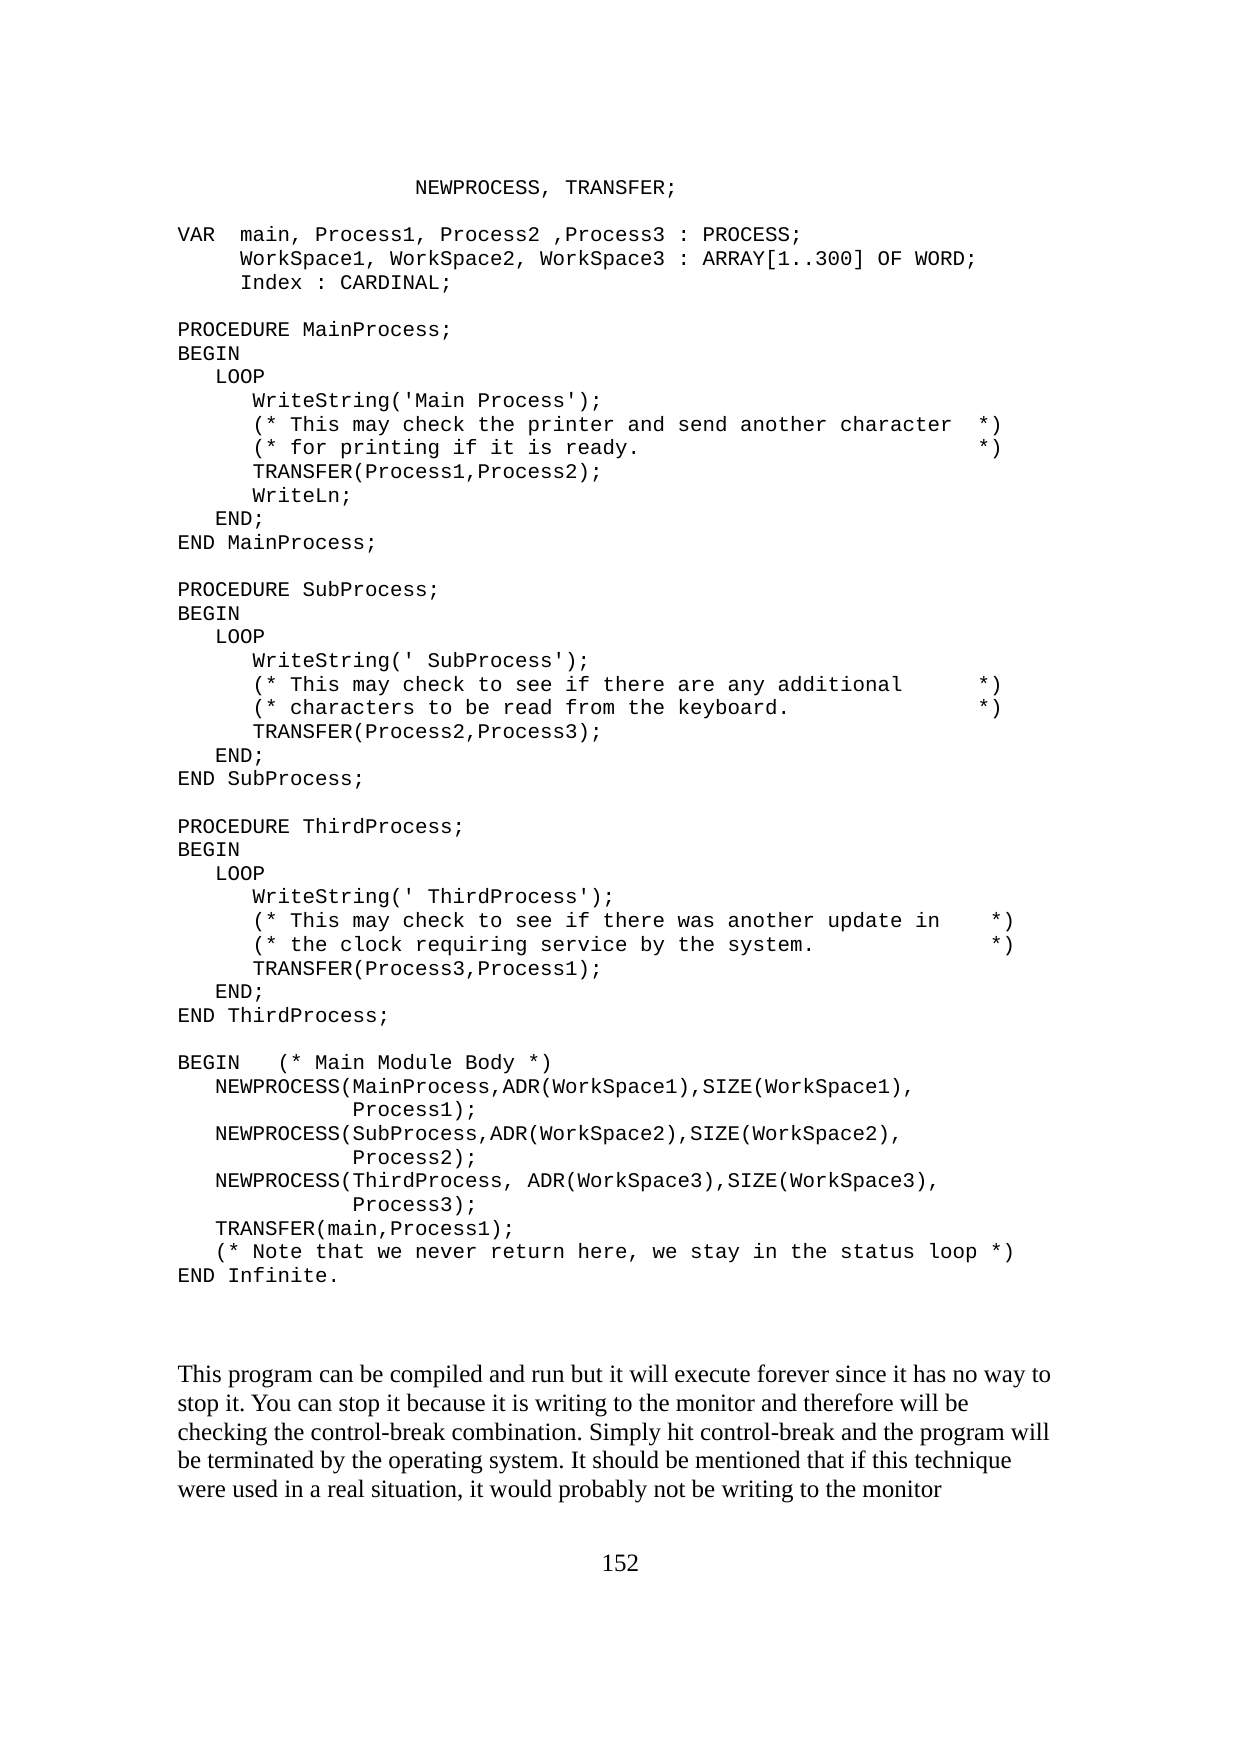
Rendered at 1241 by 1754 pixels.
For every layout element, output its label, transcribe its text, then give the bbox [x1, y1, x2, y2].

text BEGIN [177, 839, 1063, 863]
text END; [177, 981, 1063, 1005]
text (* the clock requiring service by the system. *) [177, 934, 1063, 957]
text END ThirdProcess; [177, 1005, 1063, 1028]
text (* characters to be read from the keyboard. *) [177, 697, 1063, 721]
text This program can be compiled and run but it will execute forever since it has no way to stop it. You can stop it because it is writing to the monitor and therefore will be checking the control-break combination. Simply hit control-break and the program will be terminated by the operating system. It should be mentioned that if this technique were used in a real situation, it would probably not be writing to the monitor [177, 1359, 1063, 1503]
text PROCEDURE SubProcess; [177, 579, 1063, 603]
text BEGIN [177, 603, 1063, 626]
text END; [177, 745, 1063, 768]
text END SubProcess; [177, 768, 1063, 792]
text TRANSFER(Process1,Process2); [177, 461, 1063, 484]
text NEWPROCESS(SubProcess,ADR(WorkSpace2),SIZE(WorkSpace2), [177, 1123, 1063, 1147]
text Process2); [177, 1147, 1063, 1170]
text VAR main, Process1, Process2 ,Process3 : PROCESS; [177, 224, 1063, 248]
text END MainProcess; [177, 532, 1063, 556]
text WorkSpace1, WorkSpace2, WorkSpace3 : ARRAY[1..300] OF WORD; [177, 248, 1063, 272]
text END; [177, 508, 1063, 532]
text BEGIN [177, 343, 1063, 366]
text LOOP [177, 366, 1063, 390]
text (* for printing if it is ready. *) [177, 437, 1063, 461]
text WriteString(' SubProcess'); [177, 650, 1063, 674]
text Process3); [177, 1194, 1063, 1218]
text Process1); [177, 1099, 1063, 1123]
text LOOP [177, 626, 1063, 650]
text (* This may check the printer and send another character *) [177, 414, 1063, 437]
text TRANSFER(Process3,Process1); [177, 957, 1063, 981]
text LOOP [177, 863, 1063, 887]
text PROCEDURE MainProcess; [177, 319, 1063, 343]
text NEWPROCESS, TRANSFER; [177, 177, 1063, 201]
text NEWPROCESS(ThirdProcess, ADR(WorkSpace3),SIZE(WorkSpace3), [177, 1170, 1063, 1194]
text WriteString('Main Process'); [177, 390, 1063, 414]
text (* Note that we never return here, we stay in the status loop *) [177, 1241, 1063, 1265]
text NEWPROCESS(MainProcess,ADR(WorkSpace1),SIZE(WorkSpace1), [177, 1076, 1063, 1099]
text (* This may check to see if there was another update in *) [177, 910, 1063, 934]
text TRANSFER(Process2,Process3); [177, 721, 1063, 745]
text PROCEDURE ThirdProcess; [177, 816, 1063, 839]
text TRANSFER(main,Process1); [177, 1218, 1063, 1241]
text BEGIN (* Main Module Body *) [177, 1052, 1063, 1076]
text (* This may check to see if there are any additional *) [177, 674, 1063, 697]
text WriteString(' ThirdProcess'); [177, 887, 1063, 910]
text Index : CARDINAL; [177, 272, 1063, 295]
text WriteLn; [177, 484, 1063, 508]
text END Infinite. [177, 1265, 1063, 1288]
